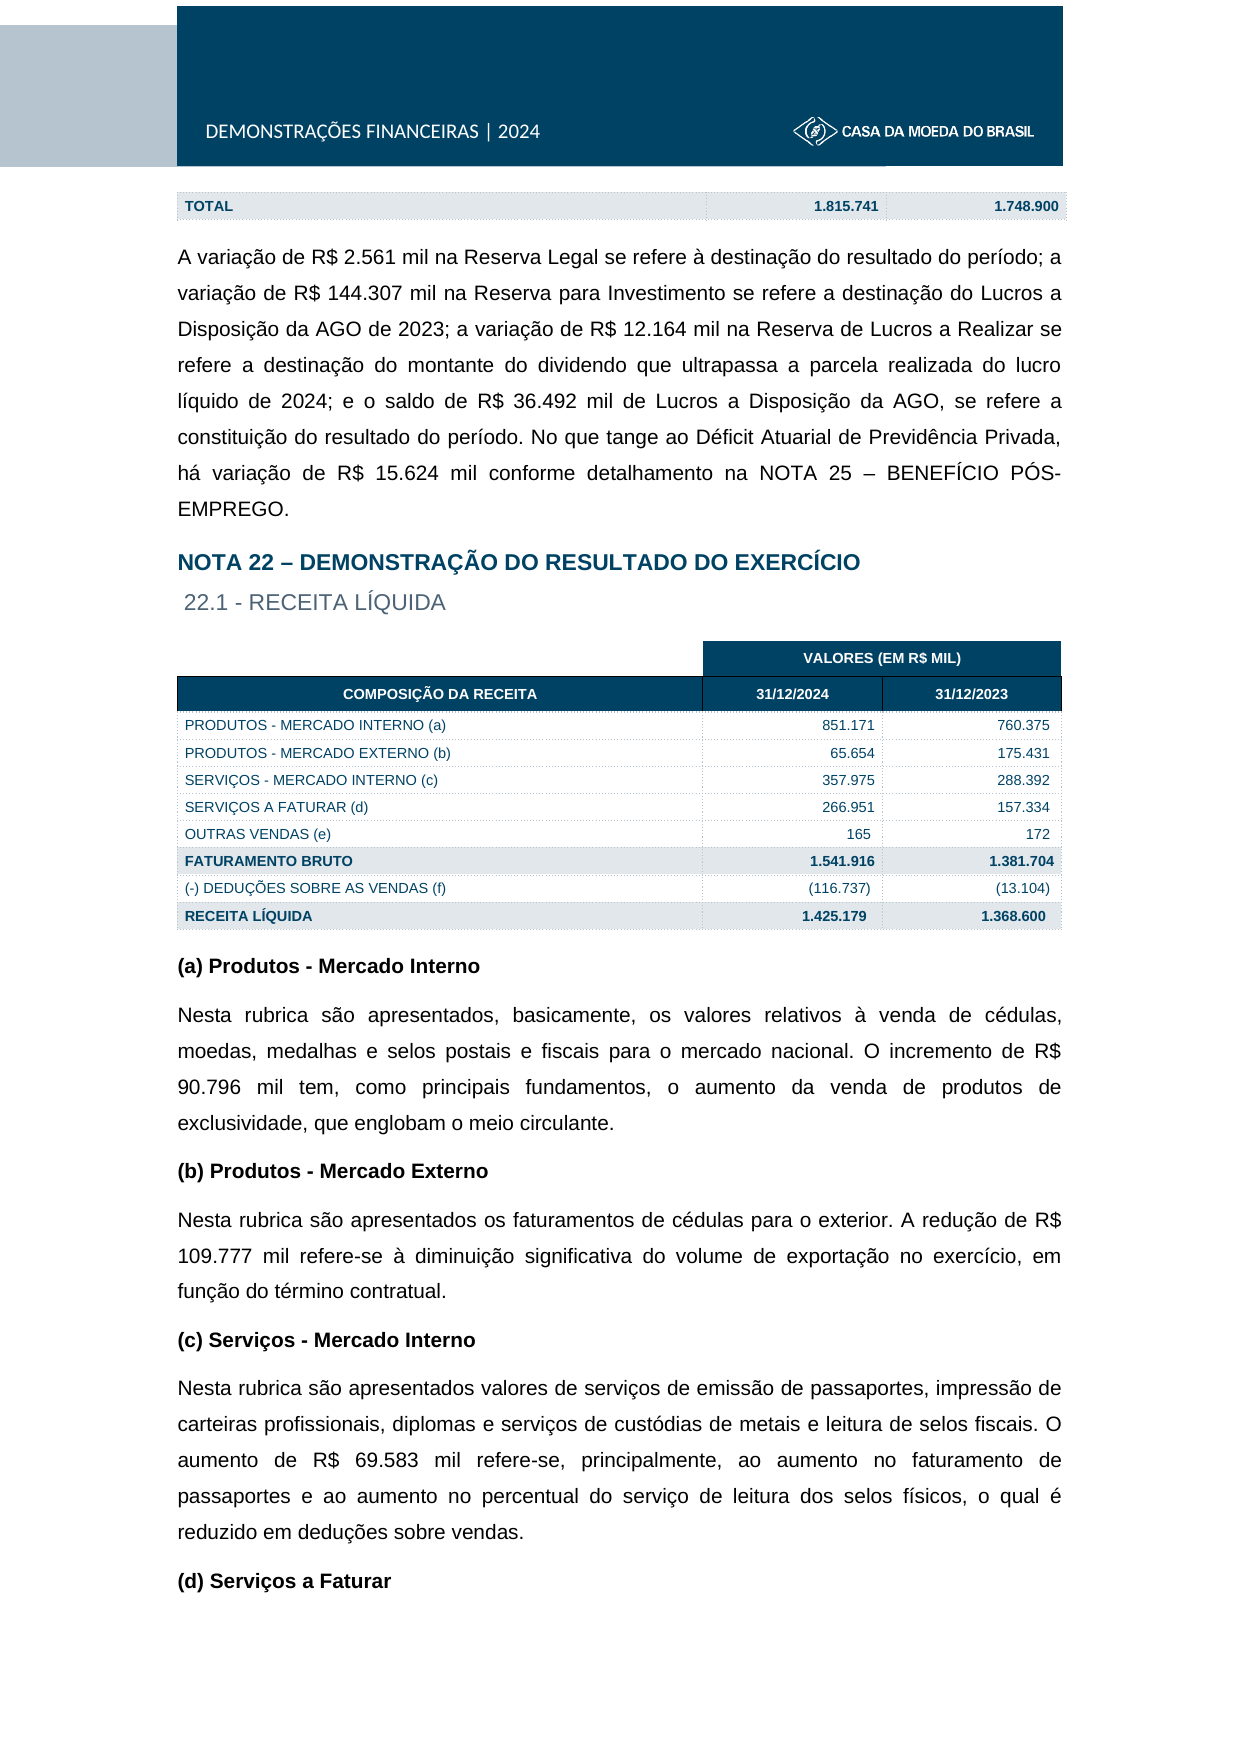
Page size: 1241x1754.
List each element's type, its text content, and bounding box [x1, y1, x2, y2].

table_cell (116.737) [703, 875, 882, 902]
table_cell 31/12/2024 [703, 677, 882, 711]
text Nesta rubrica são apresentados, basicamente, os valores relativos à venda de cédulas, moedas, medalhas e selos postais e fiscais para o mercado nacional. O incremento de R$ 90.796 mil tem, como principais fundamentos, o aumento da venda de produtos de exclusividade, que englobam o meio circulante. [177, 1003, 1063, 1134]
table_cell 288.392 [882, 766, 1061, 793]
text (c) Serviços - Mercado Interno [177, 1328, 1063, 1352]
table_header [177, 641, 703, 676]
text A variação de R$ 2.561 mil na Reserva Legal se refere à destinação do resultado do período; a variação de R$ 144.307 mil na Reserva para Investimento se refere a destinação do Lucros a Disposição da AGO de 2023; a variação de R$ 12.164 mil na Reserva de Lucros a Realizar se refere a destinação do montante do dividendo que ultrapassa a parcela realizada do lucro líquido de 2024; e o saldo de R$ 36.492 mil de Lucros a Disposição da AGO, se refere a constituição do resultado do período. No que tange ao Déficit Atuarial de Previdência Privada, há variação de R$ 15.624 mil conforme detalhamento na NOTA 25 – BENEFÍCIO PÓS-EMPREGO. [177, 245, 1063, 520]
table_cell 175.431 [882, 739, 1061, 766]
table_cell RECEITA LÍQUIDA [177, 902, 703, 929]
table_cell (13.104) [882, 875, 1061, 902]
table_cell 851.171 [703, 711, 882, 738]
text Nesta rubrica são apresentados os faturamentos de cédulas para o exterior. A redução de R$ 109.777 mil refere-se à diminuição significativa do volume de exportação no exercício, em função do término contratual. [177, 1207, 1063, 1303]
table_cell 65.654 [703, 739, 882, 766]
subtitle NOTA 22 – DEMONSTRAÇÃO DO RESULTADO DO EXERCÍCIO [177, 549, 1063, 575]
text (b) Produtos - Mercado Externo [177, 1159, 1063, 1183]
text 22.1 - RECEITA LÍQUIDA [177, 588, 1063, 615]
table_cell PRODUTOS - MERCADO INTERNO (a) [177, 711, 703, 738]
table_cell 266.951 [703, 793, 882, 820]
table_cell SERVIÇOS - MERCADO INTERNO (c) [177, 766, 703, 793]
table_cell 357.975 [703, 766, 882, 793]
table_cell 1.541.916 [703, 847, 882, 874]
table_cell 1.748.900 [886, 192, 1066, 219]
table_cell 1.425.179 [703, 902, 882, 929]
table_cell 165 [703, 820, 882, 847]
table_cell PRODUTOS - MERCADO EXTERNO (b) [177, 739, 703, 766]
table_header VALORES (EM R$ MIL) [703, 641, 1061, 676]
table_cell (-) DEDUÇÕES SOBRE AS VENDAS (f) [177, 875, 703, 902]
text (d) Serviços a Faturar [177, 1568, 1063, 1592]
table_cell COMPOSIÇÃO DA RECEITA [178, 677, 702, 711]
table_cell 1.381.704 [882, 847, 1061, 874]
text Nesta rubrica são apresentados valores de serviços de emissão de passaportes, impressão de carteiras profissionais, diplomas e serviços de custódias de metais e leitura de selos fiscais. O aumento de R$ 69.583 mil refere-se, principalmente, ao aumento no faturamento de passaportes e ao aumento no percentual do serviço de leitura dos selos físicos, o qual é reduzido em deduções sobre vendas. [177, 1376, 1063, 1544]
table_cell 1.368.600 [882, 902, 1061, 929]
table_cell 157.334 [882, 793, 1061, 820]
table_cell OUTRAS VENDAS (e) [177, 820, 703, 847]
table_cell 172 [882, 820, 1061, 847]
table_cell TOTAL [177, 192, 706, 219]
table_cell 760.375 [882, 711, 1061, 738]
table_cell 1.815.741 [706, 192, 886, 219]
text (a) Produtos - Mercado Interno [177, 954, 1063, 978]
table_cell FATURAMENTO BRUTO [177, 847, 703, 874]
table_cell 31/12/2023 [883, 677, 1061, 711]
table_cell SERVIÇOS A FATURAR (d) [177, 793, 703, 820]
